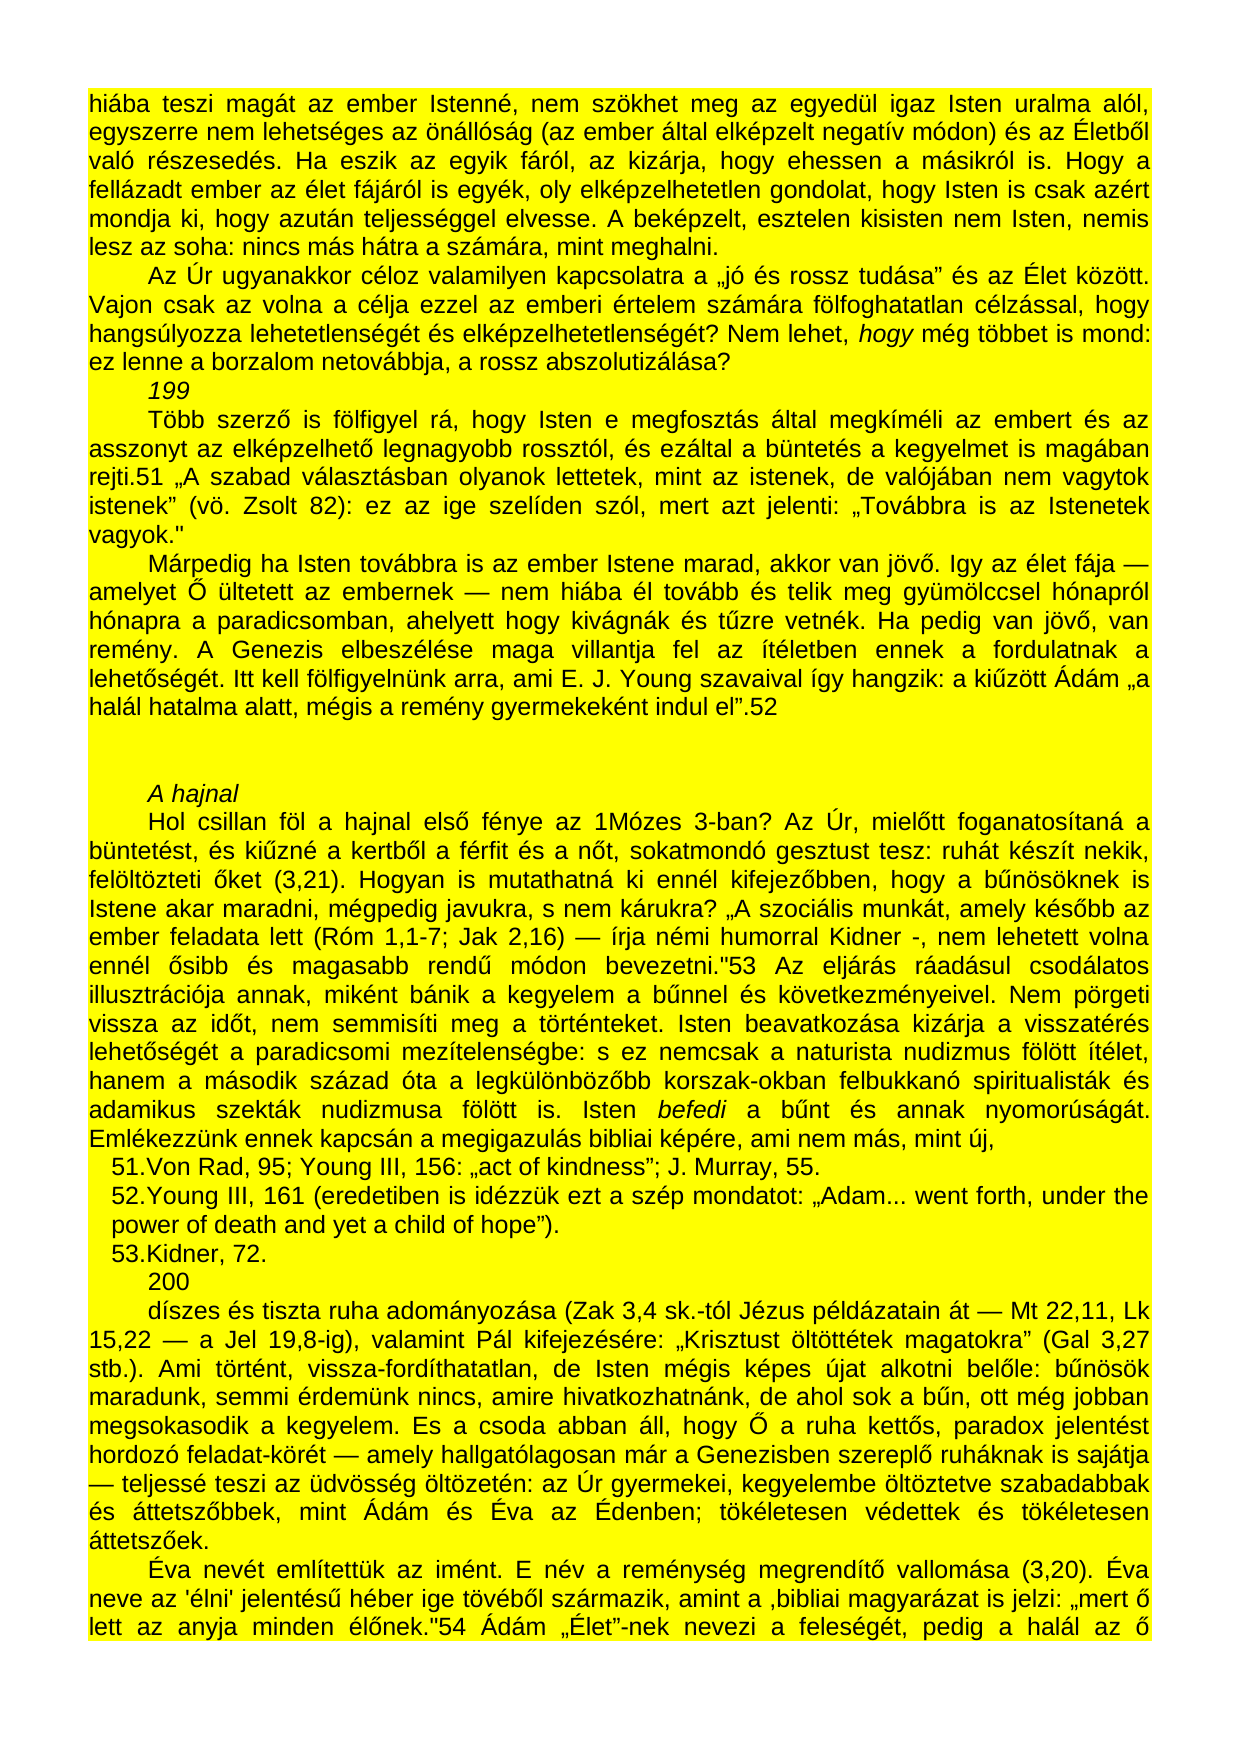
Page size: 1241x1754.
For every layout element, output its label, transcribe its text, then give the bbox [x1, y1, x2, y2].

text Hol csillan föl a hajnal első fénye az 1Mózes 3-ban? Az Úr, mielőtt foganatosítaná a büntetést, és kiűzné a kertből a férfit és a nőt, sokatmondó gesztust tesz: ruhát készít nekik, felöltözteti őket (3,21). Hogyan is mutathatná ki ennél kifejezőbben, hogy a bűnösöknek is Istene akar maradni, mégpedig javukra, s nem kárukra? „A szociális munkát, amely később az ember feladata lett (Róm 1,1-7; Jak 2,16) ― írja némi humorral Kidner -, nem lehetett volna ennél ősibb és magasabb rendű módon bevezetni."53 Az eljárás ráadásul csodálatos illusztrációja annak, miként bánik a kegyelem a bűnnel és következményeivel. Nem pörgeti vissza az időt, nem semmisíti meg a történteket. Isten beavatkozása kizárja a visszatérés lehetőségét a paradicsomi mezítelenségbe: s ez nemcsak a naturista nudizmus fölött ítélet, hanem a második század óta a legkülönbözőbb korszak-okban felbukkanó spiritualisták és adamikus szekták nudizmusa fölött is. Isten befedi a bűnt és annak nyomorúságát. Emlékezzünk ennek kapcsán a megigazulás bibliai képére, ami nem más, mint új, [88, 807, 1152, 1152]
text Több szerző is fölfigyel rá, hogy Isten e megfosztás által megkíméli az embert és az asszonyt az elképzelhető legnagyobb rossztól, és ezáltal a büntetés a kegyelmet is magában rejti.51 „A szabad választásban olyanok lettetek, mint az istenek, de valójában nem vagytok istenek” (vö. Zsolt 82): ez az ige szelíden szól, mert azt jelenti: „Továbbra is az Istenetek vagyok." [88, 405, 1152, 548]
list Young III, 161 (eredetiben is idézzük ezt a szép mondatot: „Adam... went forth, under the power of death and yet a child of hope”). [88, 1181, 1152, 1238]
list Von Rad, 95; Young III, 156: „act of kindness”; J. Murray, 55. [88, 1152, 1152, 1181]
text hiába teszi magát az ember Istenné, nem szökhet meg az egyedül igaz Isten uralma alól, egyszerre nem lehetséges az önállóság (az ember által elképzelt negatív módon) és az Életből való részesedés. Ha eszik az egyik fáról, az kizárja, hogy ehessen a másikról is. Hogy a fellázadt ember az élet fájáról is egyék, oly elképzelhetetlen gondolat, hogy Isten is csak azért mondja ki, hogy azután teljességgel elvesse. A beképzelt, esztelen kisisten nem Isten, nemis lesz az soha: nincs más hátra a számára, mint meghalni. [88, 88, 1152, 261]
text 199 [88, 376, 1152, 405]
text 200 [88, 1267, 1152, 1296]
text A hajnal [88, 778, 1152, 807]
list Kidner, 72. [88, 1238, 1152, 1267]
text Éva nevét említettük az imént. E név a reménység megrendítő vallomása (3,20). Éva neve az 'élni' jelentésű héber ige tövéből származik, amint a ,bibliai magyarázat is jelzi: „mert ő lett az anyja minden élőnek."54 Ádám „Élet”-nek nevezi a feleségét, pedig a halál az ő [88, 1555, 1152, 1641]
text díszes és tiszta ruha adományozása (Zak 3,4 sk.-tól Jézus példázatain át ― Mt 22,11, Lk 15,22 ― a Jel 19,8-ig), valamint Pál kifejezésére: „Krisztust öltöttétek magatokra” (Gal 3,27 stb.). Ami történt, vissza-fordíthatatlan, de Isten mégis képes újat alkotni belőle: bűnösök maradunk, semmi érdemünk nincs, amire hivatkozhatnánk, de ahol sok a bűn, ott még jobban megsokasodik a kegyelem. Es a csoda abban áll, hogy Ő a ruha kettős, paradox jelentést hordozó feladat-körét ― amely hallgatólagosan már a Genezisben szereplő ruháknak is sajátja ― teljessé teszi az üdvösség öltözetén: az Úr gyermekei, kegyelembe öltöztetve szabadabbak és áttetszőbbek, mint Ádám és Éva az Édenben; tökéletesen védettek és tökéletesen áttetszőek. [88, 1296, 1152, 1555]
text Márpedig ha Isten továbbra is az ember Istene marad, akkor van jövő. Igy az élet fája ― amelyet Ő ültetett az embernek ― nem hiába él tovább és telik meg gyümölccsel hónapról hónapra a paradicsomban, ahelyett hogy kivágnák és tűzre vetnék. Ha pedig van jövő, van remény. A Genezis elbeszélése maga villantja fel az ítéletben ennek a fordulatnak a lehetőségét. Itt kell fölfigyelnünk arra, ami E. J. Young szavaival így hangzik: a kiűzött Ádám „a halál hatalma alatt, mégis a remény gyermekeként indul el”.52 [88, 548, 1152, 721]
text Az Úr ugyanakkor céloz valamilyen kapcsolatra a „jó és rossz tudása” és az Élet között. Vajon csak az volna a célja ezzel az emberi értelem számára fölfoghatatlan célzással, hogy hangsúlyozza lehetetlenségét és elképzelhetetlenségét? Nem lehet, hogy még többet is mond: ez lenne a borzalom netovábbja, a rossz abszolutizálása? [88, 261, 1152, 376]
